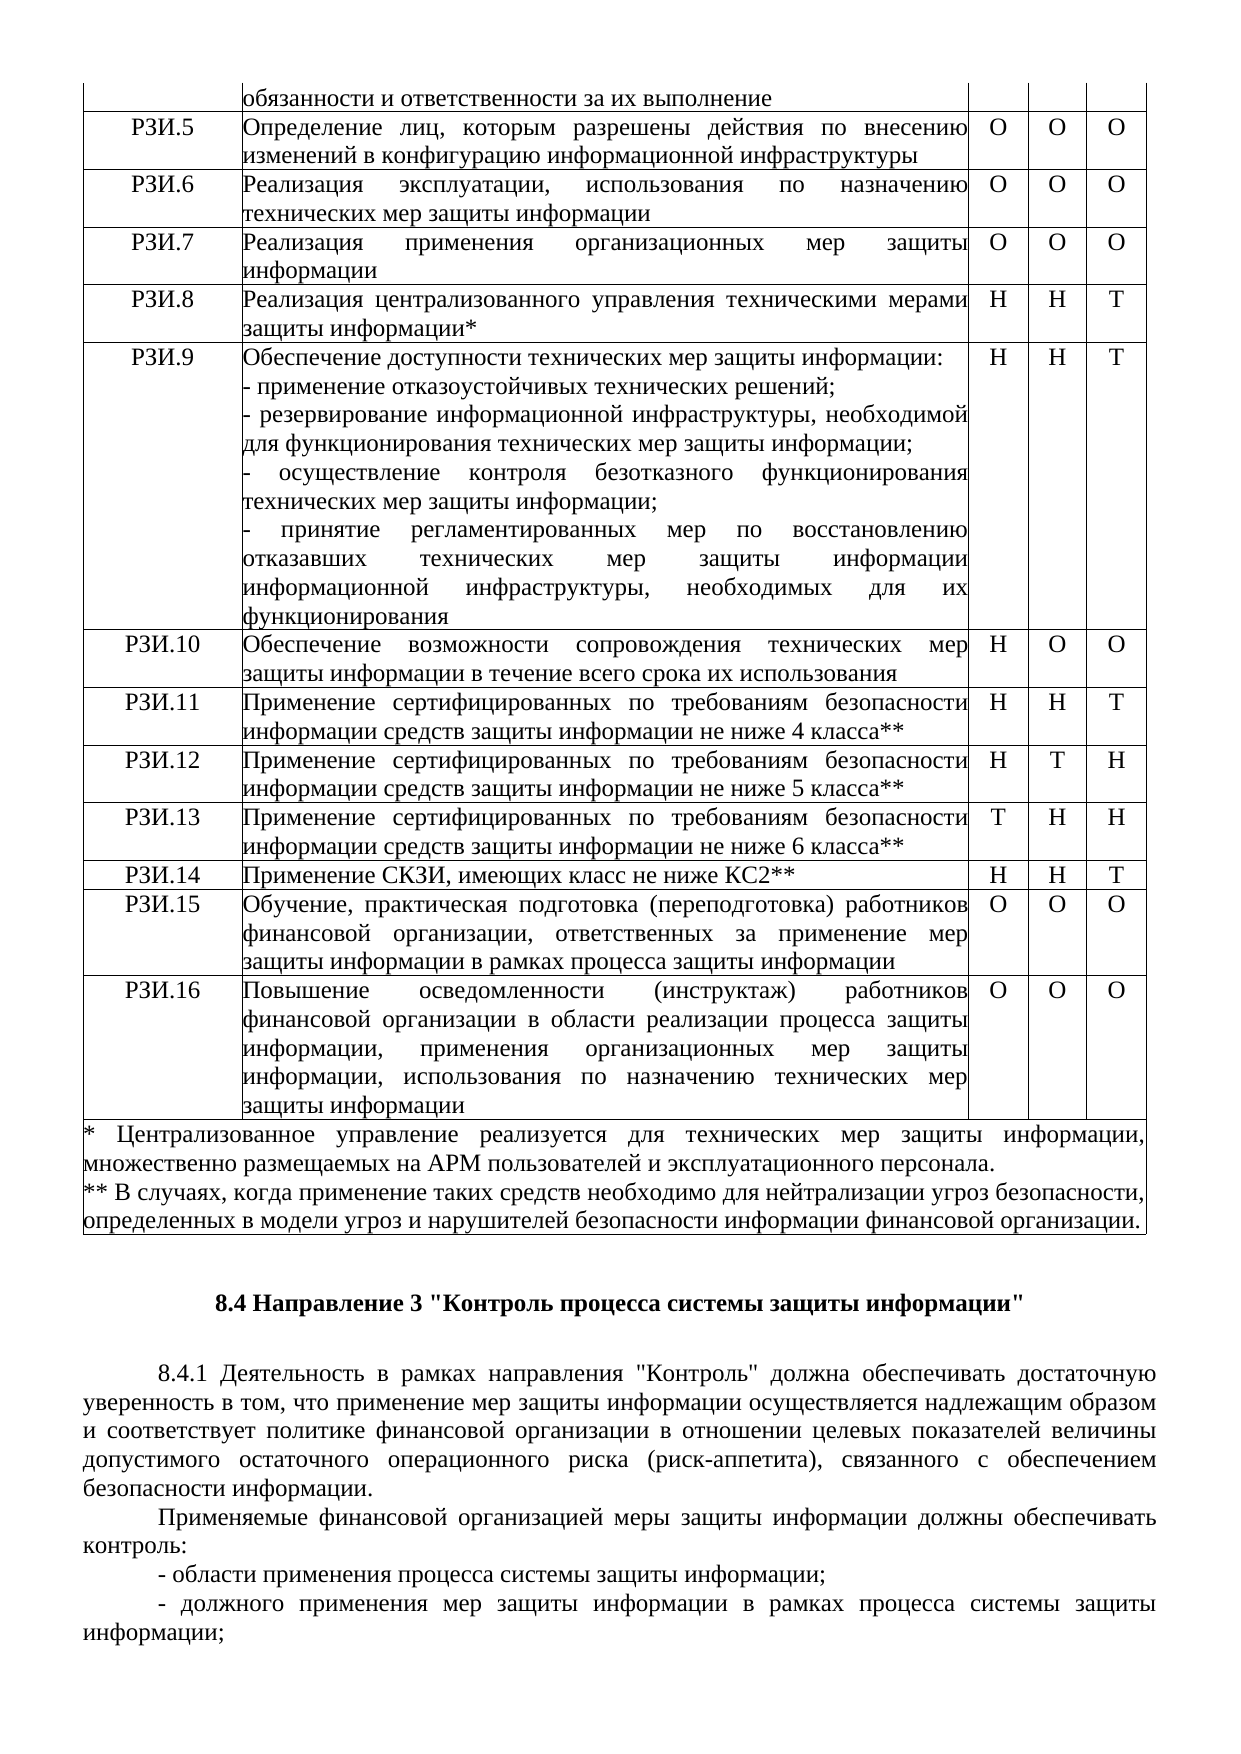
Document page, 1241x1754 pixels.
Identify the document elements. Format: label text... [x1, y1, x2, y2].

table_cell Т [969, 803, 1028, 860]
table_cell Н [1029, 688, 1086, 745]
table_cell Н [969, 285, 1028, 342]
table_cell Реализация централизованного управления техническими мерами защиты информации* [243, 285, 968, 342]
table_cell О [1029, 228, 1086, 284]
table_cell Применение СКЗИ, имеющих класс не ниже КС2** [243, 861, 968, 889]
table_cell О [1029, 170, 1086, 227]
table_cell О [1087, 112, 1146, 169]
table_cell [1029, 83, 1086, 111]
table_cell РЗИ.16 [84, 976, 242, 1119]
text Применяемые финансовой организацией меры защиты информации должны обеспечивать контроль: [83, 1502, 1157, 1559]
table_cell [84, 83, 242, 111]
table_cell О [969, 976, 1028, 1119]
table_cell [969, 83, 1028, 111]
table_cell О [1029, 976, 1086, 1119]
text - должного применения мер защиты информации в рамках процесса системы защиты информации; [83, 1588, 1157, 1645]
table_cell О [1087, 890, 1146, 975]
table_cell РЗИ.14 [84, 861, 242, 889]
table_cell Т [1087, 861, 1146, 889]
text - области применения процесса системы защиты информации; [83, 1559, 1157, 1588]
table_cell РЗИ.10 [84, 630, 242, 687]
table_cell Обучение, практическая подготовка (переподготовка) работников финансовой организации, ответственных за применение мер защиты информации в рамках процесса защиты информации [243, 890, 968, 975]
table_cell [1087, 83, 1146, 111]
table_cell Применение сертифицированных по требованиям безопасности информации средств защиты информации не ниже 5 класса** [243, 746, 968, 802]
table_cell Н [969, 343, 1028, 629]
table_cell Н [1029, 343, 1086, 629]
table_cell О [1087, 228, 1146, 284]
table_cell О [969, 890, 1028, 975]
table_cell Т [1029, 746, 1086, 802]
table_cell Н [969, 630, 1028, 687]
table_cell Н [969, 861, 1028, 889]
table_cell Обеспечение доступности технических мер защиты информации: - применение отказоустойчивых технических решений; - резервирование информационной инфраструктуры, необходимой для функционирования технических мер защиты информации; - осуществление контроля безотказного функционирования технических мер защиты информации; - принятие регламентированных мер по восстановлению отказавших технических мер защиты информации информационной инфраструктуры, необходимых для их функционирования [243, 343, 968, 629]
table_cell Н [969, 746, 1028, 802]
table_cell О [1087, 170, 1146, 227]
table_cell Повышение осведомленности (инструктаж) работников финансовой организации в области реализации процесса защиты информации, применения организационных мер защиты информации, использования по назначению технических мер защиты информации [243, 976, 968, 1119]
table_cell РЗИ.7 [84, 228, 242, 284]
table_cell Определение лиц, которым разрешены действия по внесению изменений в конфигурацию информационной инфраструктуры [243, 112, 968, 169]
table_cell О [1087, 630, 1146, 687]
table_cell Н [1029, 803, 1086, 860]
table_cell Н [1029, 861, 1086, 889]
table_cell * Централизованное управление реализуется для технических мер защиты информации, множественно размещаемых на АРМ пользователей и эксплуатационного персонала. ** В случаях, когда применение таких средств необходимо для нейтрализации угроз безопасности, определенных в модели угроз и нарушителей безопасности информации финансовой организации. [84, 1120, 1146, 1234]
table_cell Обеспечение возможности сопровождения технических мер защиты информации в течение всего срока их использования [243, 630, 968, 687]
table_cell Применение сертифицированных по требованиям безопасности информации средств защиты информации не ниже 6 класса** [243, 803, 968, 860]
table_cell РЗИ.12 [84, 746, 242, 802]
table_cell РЗИ.9 [84, 343, 242, 629]
subtitle 8.4 Направление 3 "Контроль процесса системы защиты информации" [83, 1288, 1157, 1317]
table_cell Н [1087, 803, 1146, 860]
table_cell О [969, 112, 1028, 169]
table_cell О [1087, 976, 1146, 1119]
table_cell Н [1029, 285, 1086, 342]
table_cell О [1029, 630, 1086, 687]
table_cell РЗИ.8 [84, 285, 242, 342]
table_cell РЗИ.13 [84, 803, 242, 860]
table_cell Н [1087, 746, 1146, 802]
table_cell РЗИ.6 [84, 170, 242, 227]
table_cell О [969, 228, 1028, 284]
table_cell Т [1087, 343, 1146, 629]
table_cell Реализация применения организационных мер защиты информации [243, 228, 968, 284]
table_cell Н [969, 688, 1028, 745]
table_cell РЗИ.5 [84, 112, 242, 169]
table_cell О [1029, 112, 1086, 169]
table_cell Т [1087, 688, 1146, 745]
text 8.4.1 Деятельность в рамках направления "Контроль" должна обеспечивать достаточную уверенность в том, что применение мер защиты информации осуществляется надлежащим образом и соответствует политике финансовой организации в отношении целевых показателей величины допустимого остаточного операционного риска (риск-аппетита), связанного с обеспечением безопасности информации. [83, 1358, 1157, 1502]
table_cell Применение сертифицированных по требованиям безопасности информации средств защиты информации не ниже 4 класса** [243, 688, 968, 745]
table_cell РЗИ.15 [84, 890, 242, 975]
table_cell РЗИ.11 [84, 688, 242, 745]
table_cell Реализация эксплуатации, использования по назначению технических мер защиты информации [243, 170, 968, 227]
table_cell О [1029, 890, 1086, 975]
table_cell обязанности и ответственности за их выполнение [243, 83, 968, 111]
table_cell О [969, 170, 1028, 227]
table_cell Т [1087, 285, 1146, 342]
